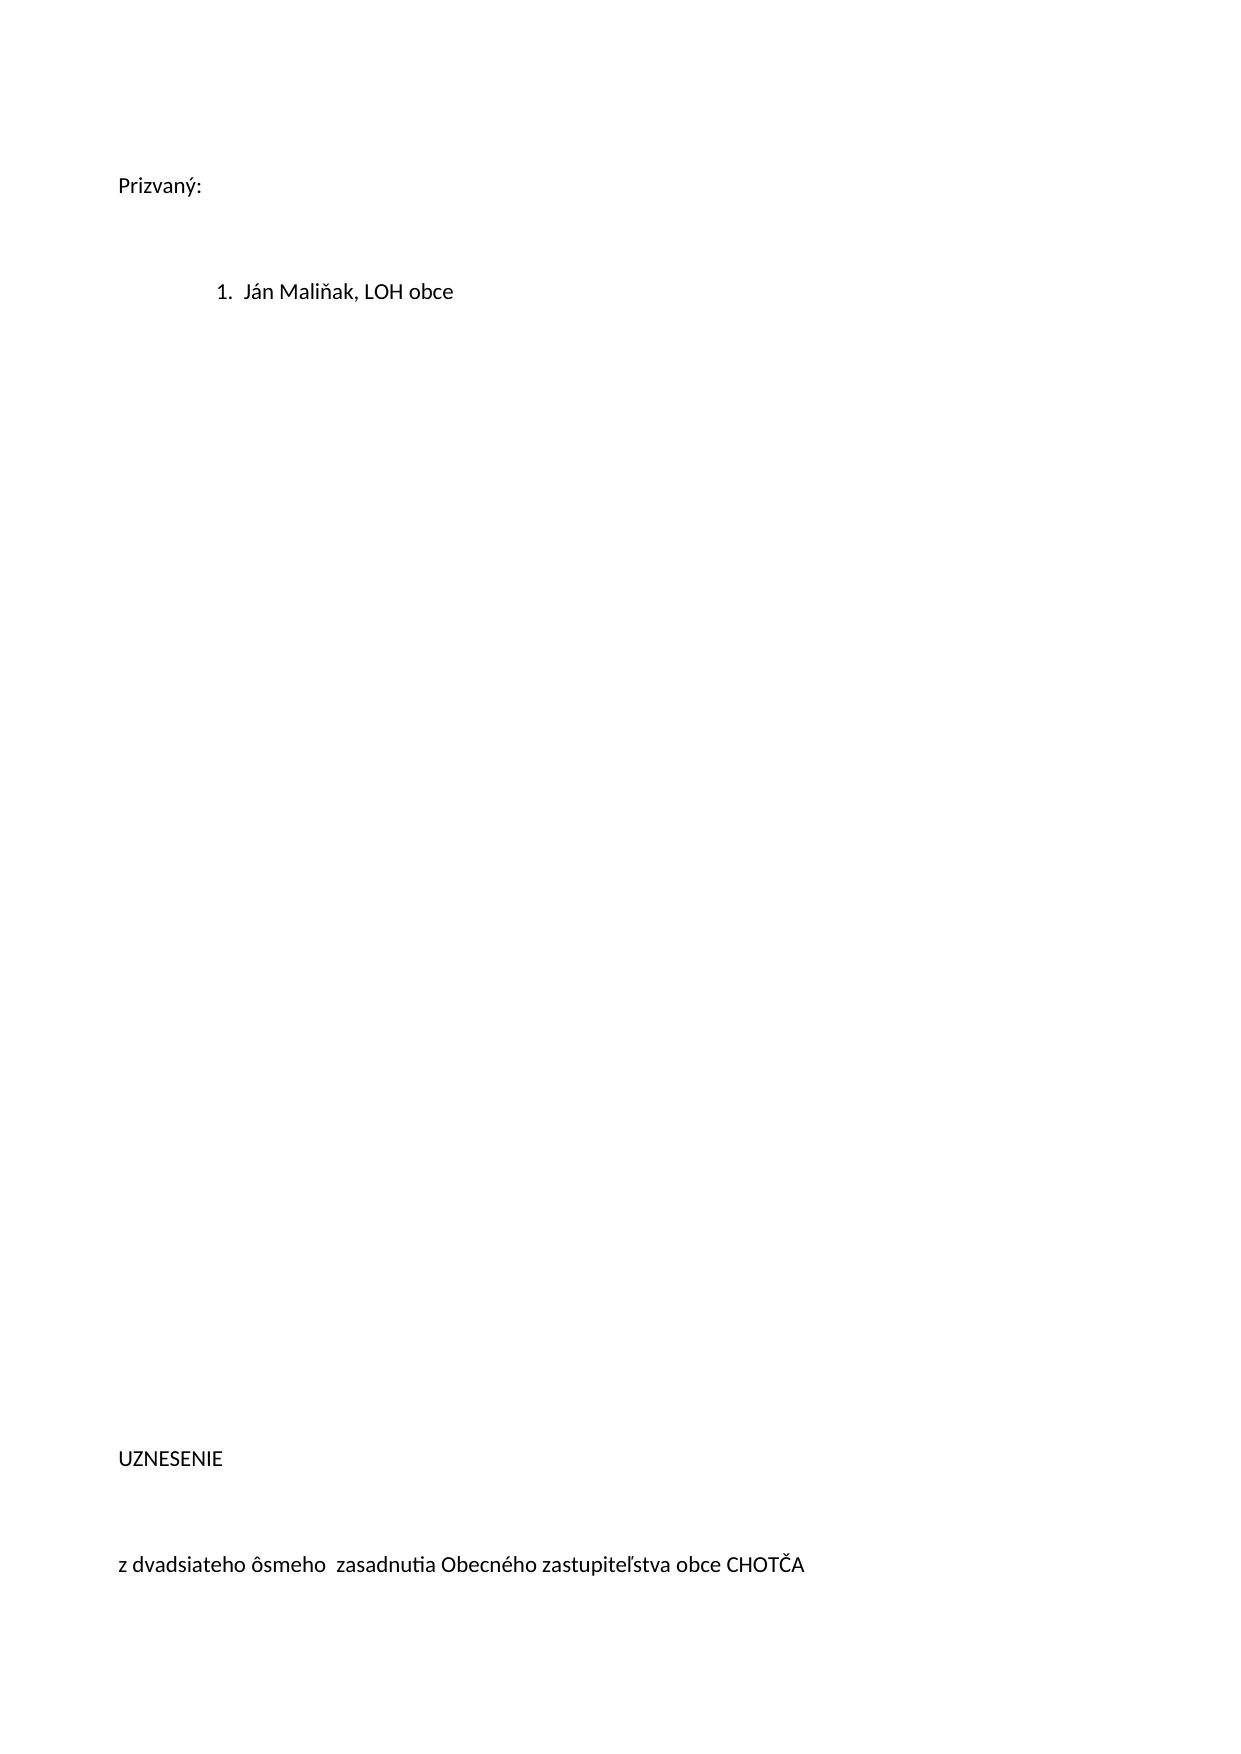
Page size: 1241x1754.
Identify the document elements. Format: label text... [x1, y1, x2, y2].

text 1. Ján Maliňak, LOH obce [118, 277, 1122, 305]
text UZNESENIE [118, 1444, 1122, 1472]
text z dvadsiateho ôsmeho zasadnutia Obecného zastupiteľstva obce CHOTČA [118, 1550, 1122, 1578]
text Prizvaný: [118, 171, 1122, 199]
